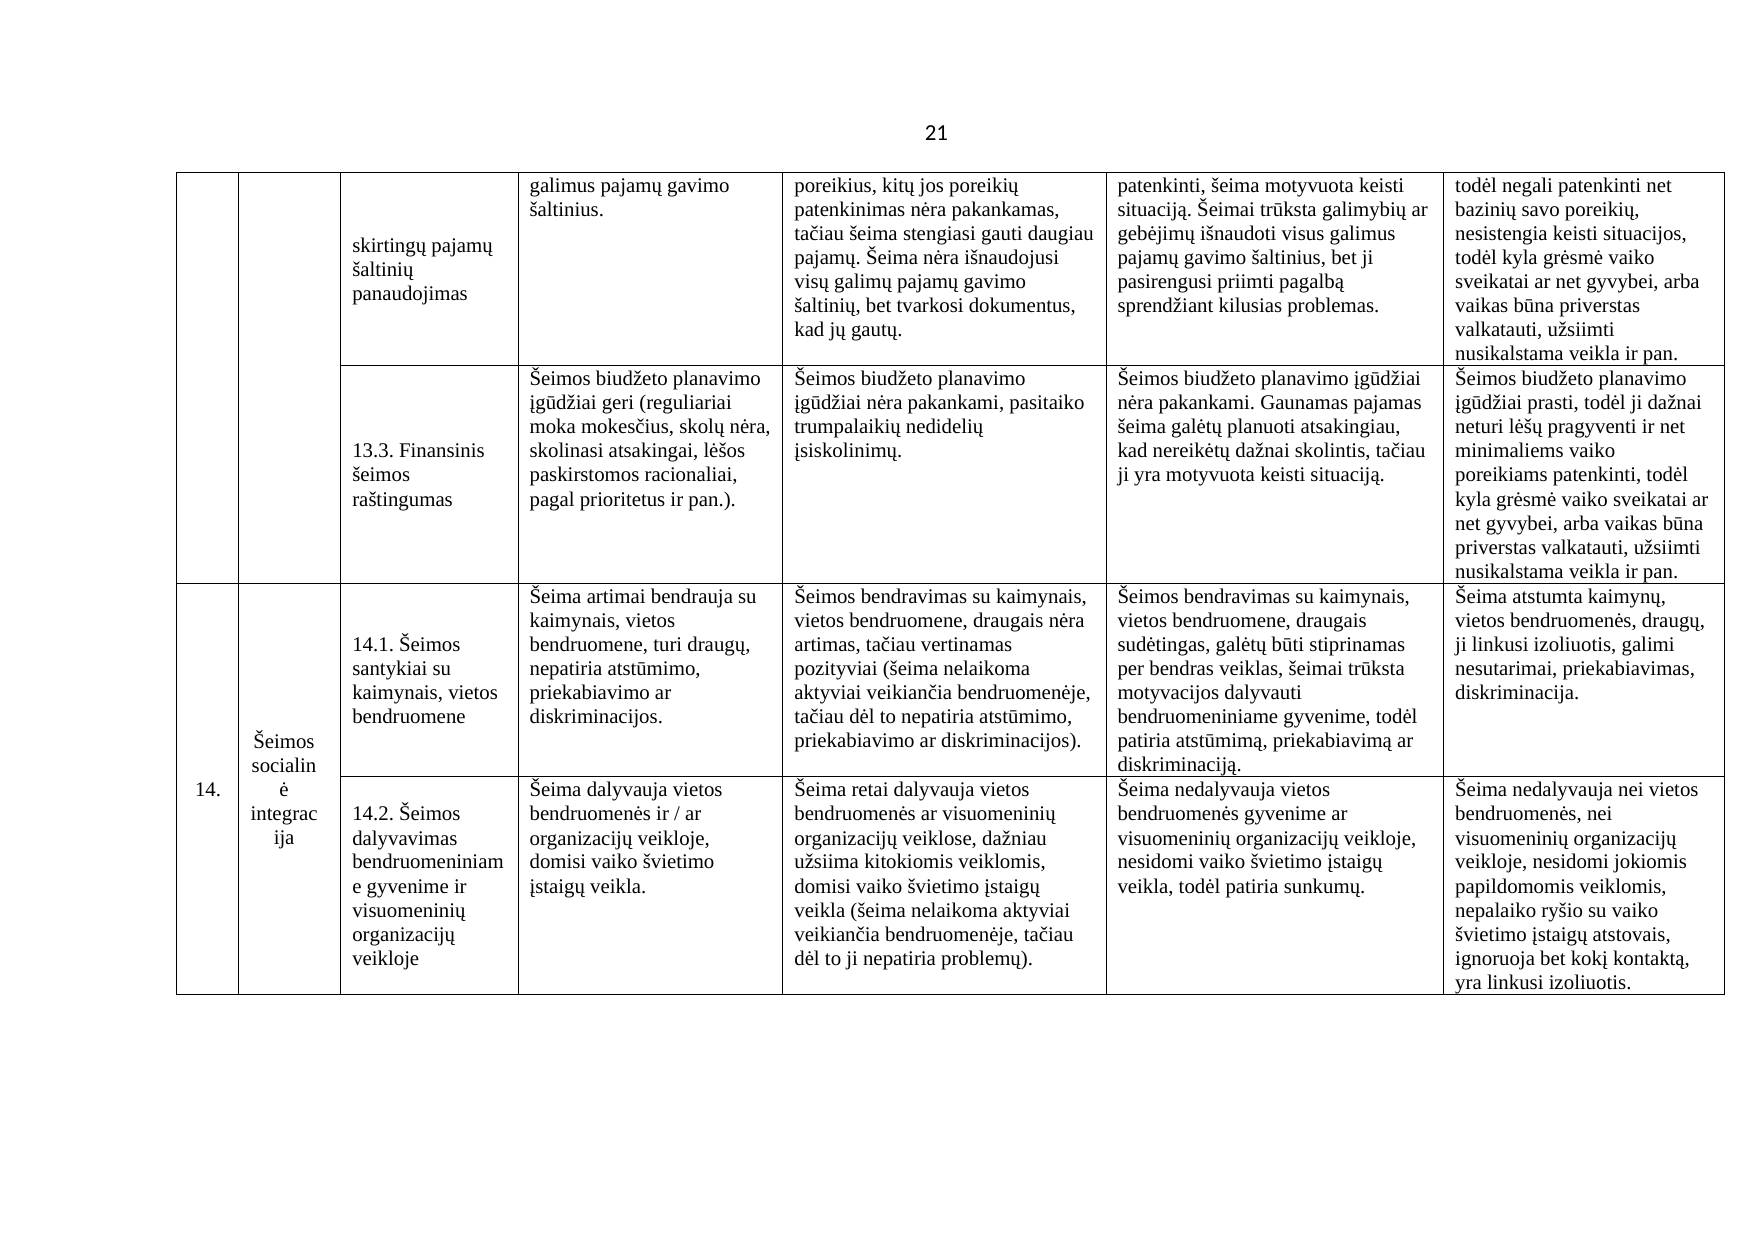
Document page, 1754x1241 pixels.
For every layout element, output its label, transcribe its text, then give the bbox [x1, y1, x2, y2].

table_cell Šeimos bendravimas su kaimynais, vietos bendruomene, draugais sudėtingas, galėtų būti stiprinamas per bendras veiklas, šeimai trūksta motyvacijos dalyvauti bendruomeniniame gyvenime, todėl patiria atstūmimą, priekabiavimą ar diskriminaciją. [1107, 584, 1443, 776]
table_cell Šeima nedalyvauja vietos bendruomenės gyvenime ar visuomeninių organizacijų veikloje, nesidomi vaiko švietimo įstaigų veikla, todėl patiria sunkumų. [1107, 777, 1443, 994]
table_cell Šeima dalyvauja vietos bendruomenės ir / ar organizacijų veikloje, domisi vaiko švietimo įstaigų veikla. [519, 777, 782, 994]
table_cell Šeimos biudžeto planavimo įgūdžiai geri (reguliariai moka mokesčius, skolų nėra, skolinasi atsakingai, lėšos paskirstomos racionaliai, pagal prioritetus ir pan.). [519, 366, 782, 583]
table_cell 14.1. Šeimos santykiai su kaimynais, vietos bendruomene [341, 584, 518, 776]
table_cell Šeimos bendravimas su kaimynais, vietos bendruomene, draugais nėra artimas, tačiau vertinamas pozityviai (šeima nelaikoma aktyviai veikiančia bendruomenėje, tačiau dėl to nepatiria atstūmimo, priekabiavimo ar diskriminacijos). [783, 584, 1106, 776]
table_cell Šeimos socialinė integracija [239, 584, 340, 994]
table_cell 14. [177, 584, 238, 994]
table_cell [239, 173, 340, 583]
table_cell Šeimos biudžeto planavimo įgūdžiai nėra pakankami, pasitaiko trumpalaikių nedidelių įsiskolinimų. [783, 366, 1106, 583]
table_cell Šeimos biudžeto planavimo įgūdžiai nėra pakankami. Gaunamas pajamas šeima galėtų planuoti atsakingiau, kad nereikėtų dažnai skolintis, tačiau ji yra motyvuota keisti situaciją. [1107, 366, 1443, 583]
table_cell Šeima atstumta kaimynų, vietos bendruomenės, draugų, ji linkusi izoliuotis, galimi nesutarimai, priekabiavimas, diskriminacija. [1444, 584, 1724, 776]
table_cell Šeima nedalyvauja nei vietos bendruomenės, nei visuomeninių organizacijų veikloje, nesidomi jokiomis papildomomis veiklomis, nepalaiko ryšio su vaiko švietimo įstaigų atstovais, ignoruoja bet kokį kontaktą, yra linkusi izoliuotis. [1444, 777, 1724, 994]
table_cell 13.3. Finansinis šeimos raštingumas [341, 366, 518, 583]
table_cell 14.2. Šeimos dalyvavimas bendruomeniniame gyvenime ir visuomeninių organizacijų veikloje [341, 777, 518, 994]
table_cell galimus pajamų gavimo šaltinius. [519, 173, 782, 365]
table_cell poreikius, kitų jos poreikių patenkinimas nėra pakankamas, tačiau šeima stengiasi gauti daugiau pajamų. Šeima nėra išnaudojusi visų galimų pajamų gavimo šaltinių, bet tvarkosi dokumentus, kad jų gautų. [783, 173, 1106, 365]
table_cell Šeima artimai bendrauja su kaimynais, vietos bendruomene, turi draugų, nepatiria atstūmimo, priekabiavimo ar diskriminacijos. [519, 584, 782, 776]
table_cell patenkinti, šeima motyvuota keisti situaciją. Šeimai trūksta galimybių ar gebėjimų išnaudoti visus galimus pajamų gavimo šaltinius, bet ji pasirengusi priimti pagalbą sprendžiant kilusias problemas. [1107, 173, 1443, 365]
table_cell Šeimos biudžeto planavimo įgūdžiai prasti, todėl ji dažnai neturi lėšų pragyventi ir net minimaliems vaiko poreikiams patenkinti, todėl kyla grėsmė vaiko sveikatai ar net gyvybei, arba vaikas būna priverstas valkatauti, užsiimti nusikalstama veikla ir pan. [1444, 366, 1724, 583]
table_cell [177, 173, 238, 583]
table_cell todėl negali patenkinti net bazinių savo poreikių, nesistengia keisti situacijos, todėl kyla grėsmė vaiko sveikatai ar net gyvybei, arba vaikas būna priverstas valkatauti, užsiimti nusikalstama veikla ir pan. [1444, 173, 1724, 365]
table_cell Šeima retai dalyvauja vietos bendruomenės ar visuomeninių organizacijų veiklose, dažniau užsiima kitokiomis veiklomis, domisi vaiko švietimo įstaigų veikla (šeima nelaikoma aktyviai veikiančia bendruomenėje, tačiau dėl to ji nepatiria problemų). [783, 777, 1106, 994]
table_cell skirtingų pajamų šaltinių panaudojimas [341, 173, 518, 365]
